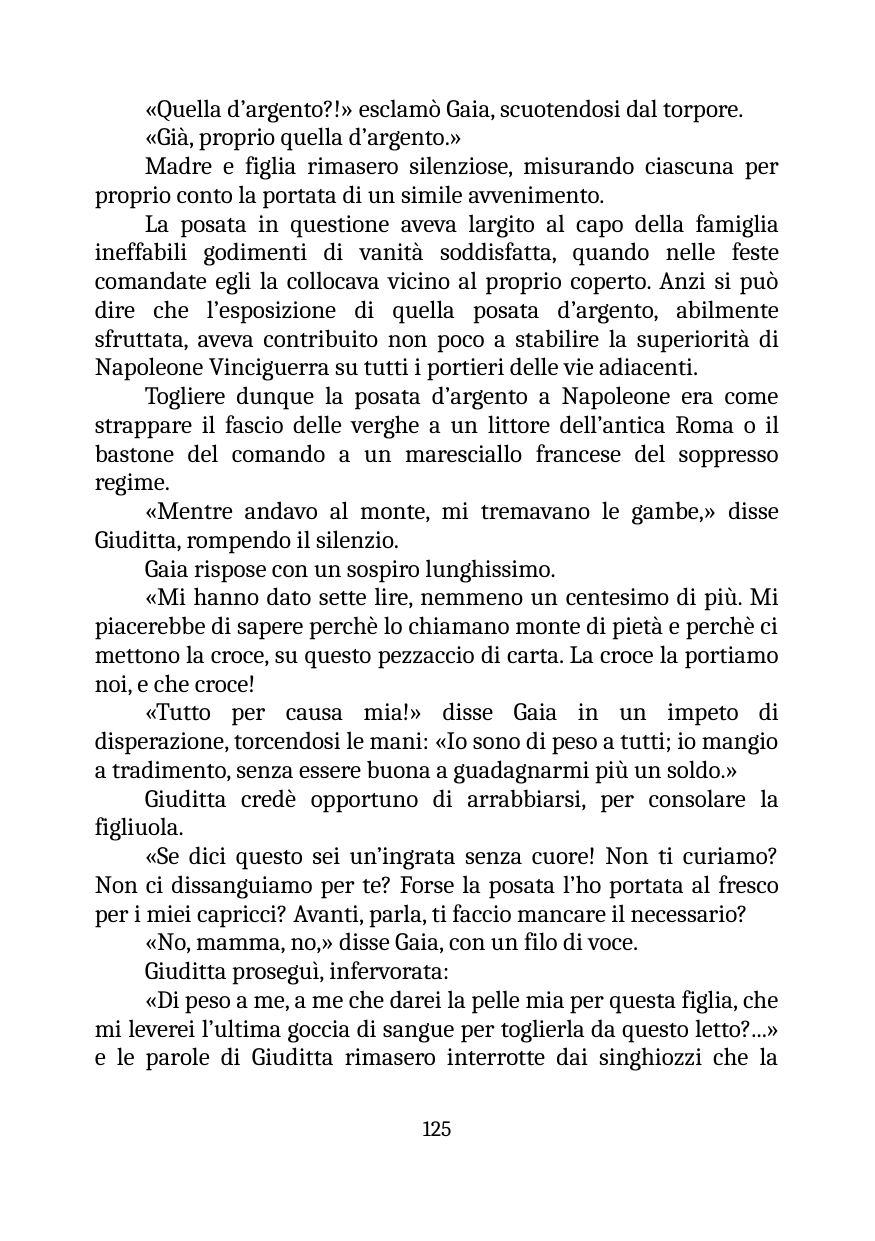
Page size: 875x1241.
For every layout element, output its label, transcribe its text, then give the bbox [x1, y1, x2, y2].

text «Tutto per causa mia!» disse Gaia in un impeto di disperazione, torcendosi le mani: «Io sono di peso a tutti; io mangio a tradimento, senza essere buona a guadagnarmi più un soldo.» [94, 698, 779, 784]
text «Quella d’argento?!» esclamò Gaia, scuotendosi dal torpore. [94, 94, 779, 123]
text Gaia rispose con un sospiro lunghissimo. [94, 554, 779, 583]
text La posata in questione aveva largito al capo della famiglia ineffabili godimenti di vanità soddisfatta, quando nelle feste comandate egli la collocava vicino al proprio coperto. Anzi si può dire che l’esposizione di quella posata d’argento, abilmente sfruttata, aveva contribuito non poco a stabilire la superiorità di Napoleone Vinciguerra su tutti i portieri delle vie adiacenti. [94, 209, 779, 382]
text «Mi hanno dato sette lire, nemmeno un centesimo di più. Mi piacerebbe di sapere perchè lo chiamano monte di pietà e perchè ci mettono la croce, su questo pezzaccio di carta. La croce la portiamo noi, e che croce! [94, 583, 779, 698]
text Giuditta credè opportuno di arrabbiarsi, per consolare la figliuola. [94, 784, 779, 842]
text Togliere dunque la posata d’argento a Napoleone era come strappare il fascio delle verghe a un littore dell’antica Roma o il bastone del comando a un maresciallo francese del soppresso regime. [94, 382, 779, 497]
text Madre e figlia rimasero silenziose, misurando ciascuna per proprio conto la portata di un simile avvenimento. [94, 152, 779, 209]
text Giuditta proseguì, infervorata: [94, 957, 779, 986]
text «Mentre andavo al monte, mi tremavano le gambe,» disse Giuditta, rompendo il silenzio. [94, 497, 779, 554]
text «Di peso a me, a me che darei la pelle mia per questa figlia, che mi leverei l’ultima goccia di sangue per toglierla da questo letto?...» e le parole di Giuditta rimasero interrotte dai singhiozzi che la [94, 986, 779, 1072]
text «Già, proprio quella d’argento.» [94, 123, 779, 152]
text «No, mamma, no,» disse Gaia, con un filo di voce. [94, 928, 779, 957]
text «Se dici questo sei un’ingrata senza cuore! Non ti curiamo? Non ci dissanguiamo per te? Forse la posata l’ho portata al fresco per i miei capricci? Avanti, parla, ti faccio mancare il necessario? [94, 842, 779, 928]
